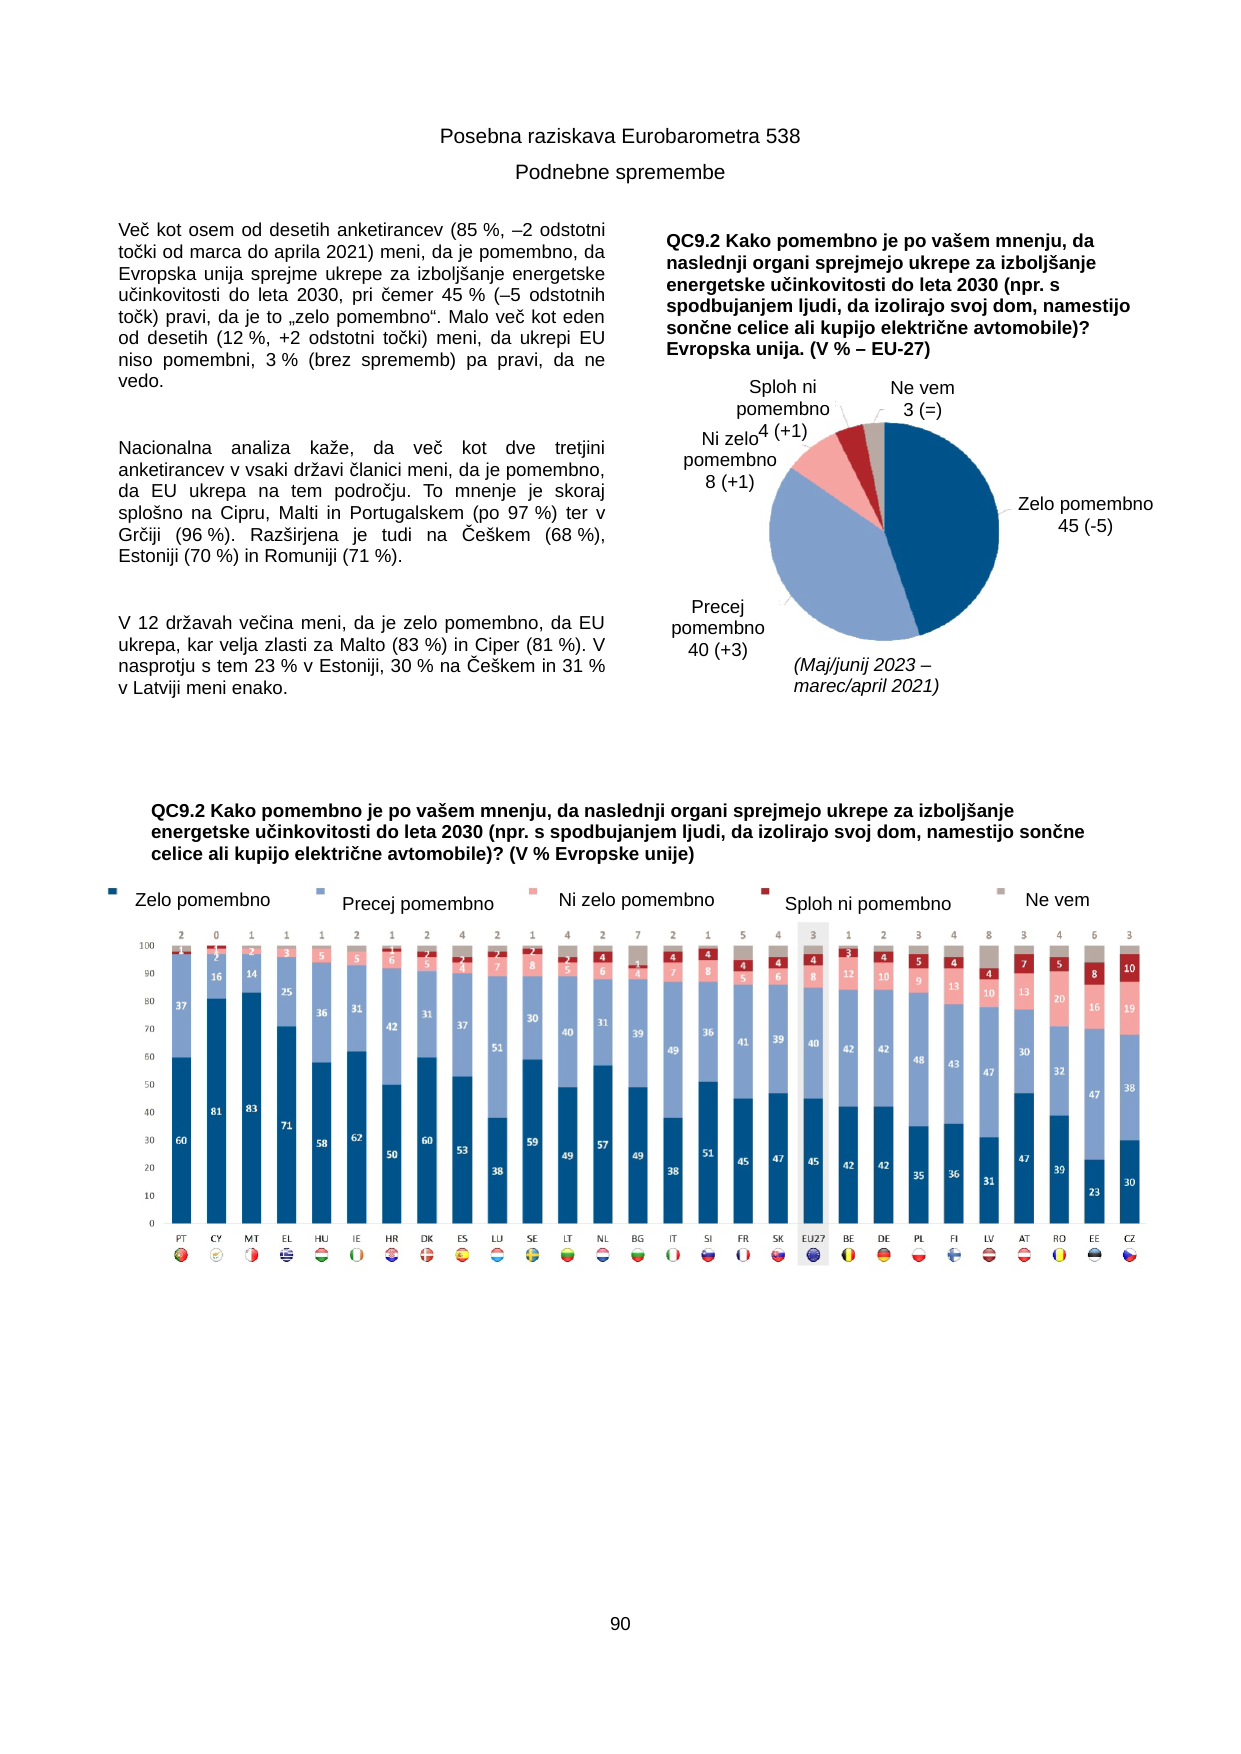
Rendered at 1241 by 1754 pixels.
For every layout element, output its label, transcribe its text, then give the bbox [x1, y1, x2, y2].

text Več kot osem od desetih anketirancev (85 %, –2 odstotni točki od marca do aprila 2021) meni, da je pomembno, da Evropska unija sprejme ukrepe za izboljšanje energetske učinkovitosti do leta 2030, pri čemer 45 % (–5 odstotnih točk) pravi, da je to „zelo pomembno“. Malo več kot eden od desetih (12 %, +2 odstotni točki) meni, da ukrepi EU niso pomembni, 3 % (brez sprememb) pa pravi, da ne vedo. [118, 219, 605, 392]
picture [754, 400, 1012, 646]
picture [96, 881, 1011, 899]
picture [131, 919, 1148, 1271]
text Nacionalna analiza kaže, da več kot dve tretjini anketirancev v vsaki državi članici meni, da je pomembno, da EU ukrepa na tem področju. To mnenje je skoraj splošno na Cipru, Malti in Portugalskem (po 97 %) ter v Grčiji (96 %). Razširjena je tudi na Češkem (68 %), Estoniji (70 %) in Romuniji (71 %). [118, 437, 605, 566]
text V 12 državah večina meni, da je zelo pomembno, da EU ukrepa, kar velja zlasti za Malto (83 %) in Ciper (81 %). V nasprotju s tem 23 % v Estoniji, 30 % na Češkem in 31 % v Latviji meni enako. [118, 612, 605, 698]
